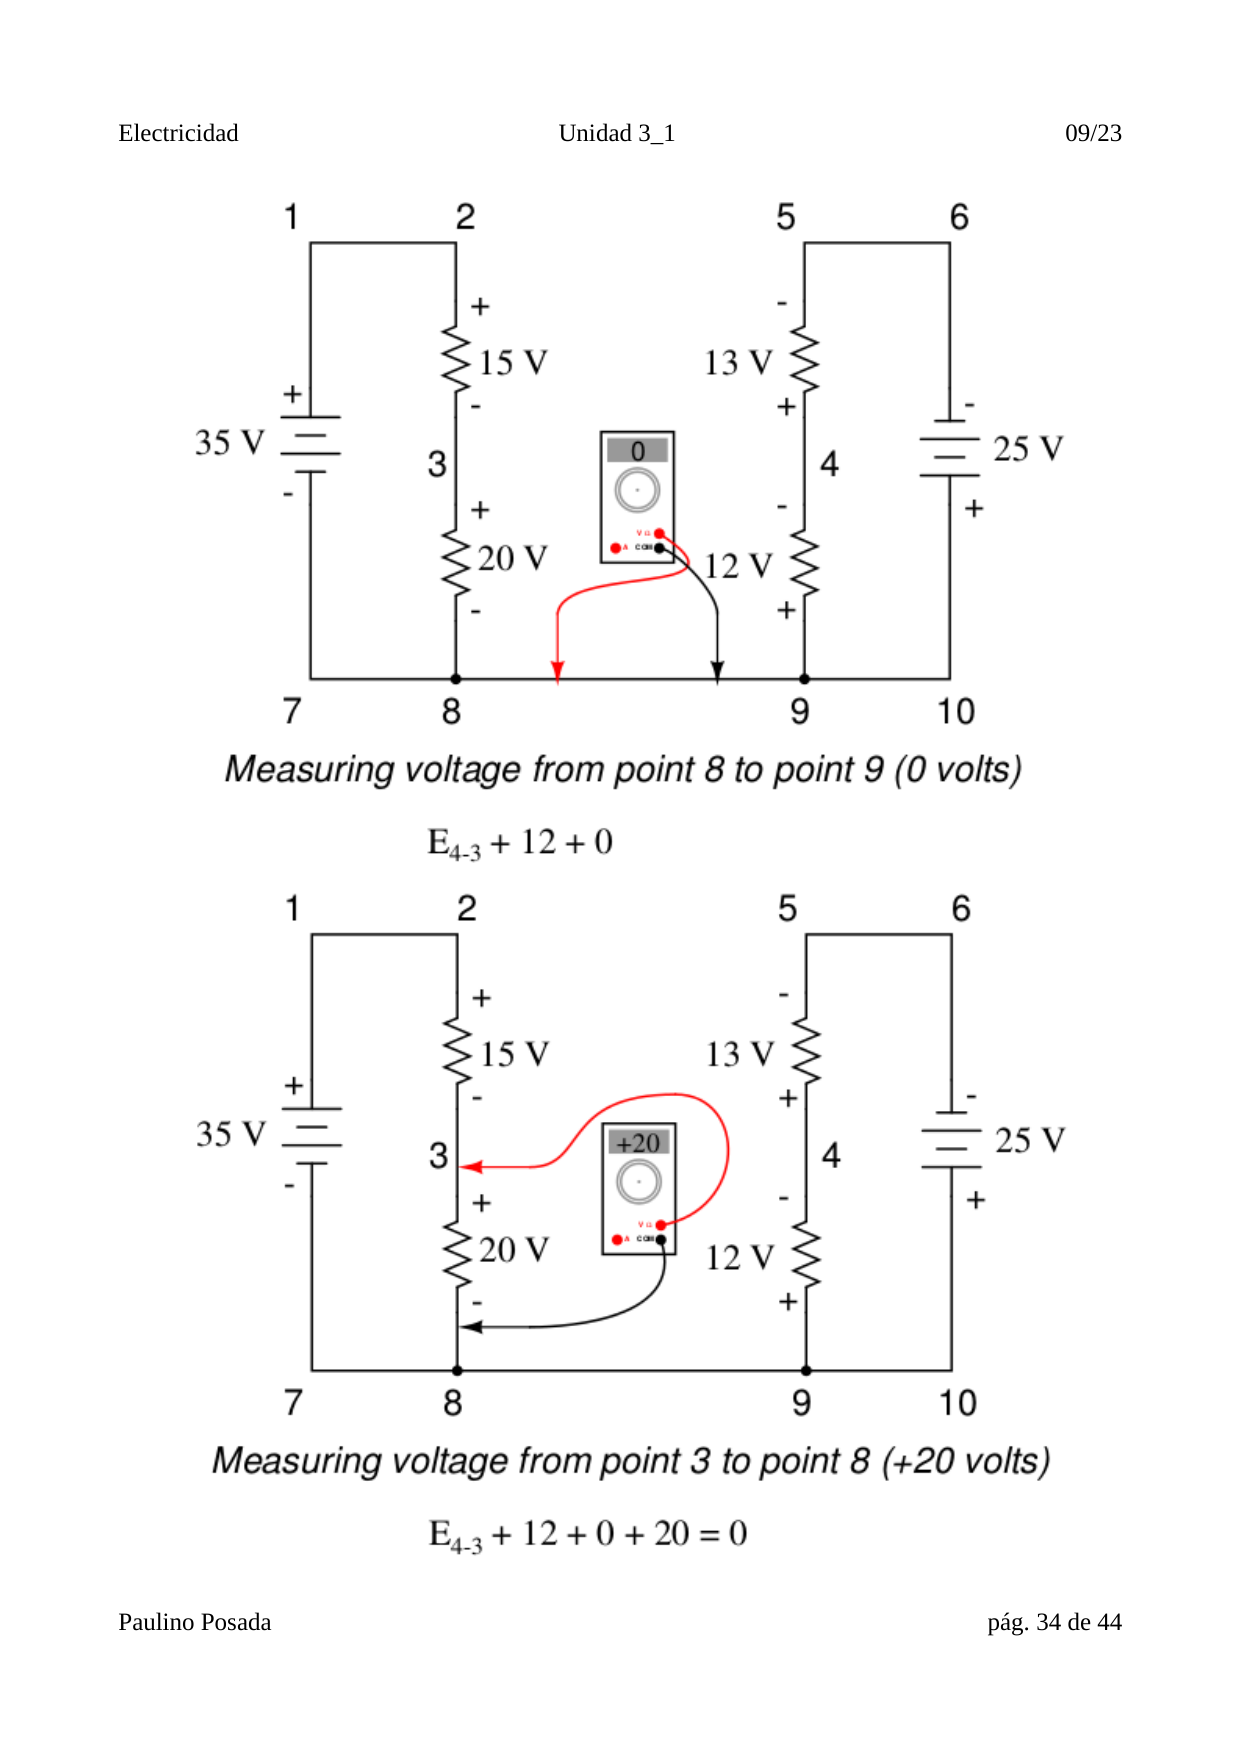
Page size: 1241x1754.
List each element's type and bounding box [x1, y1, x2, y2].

picture [146, 176, 1094, 1567]
